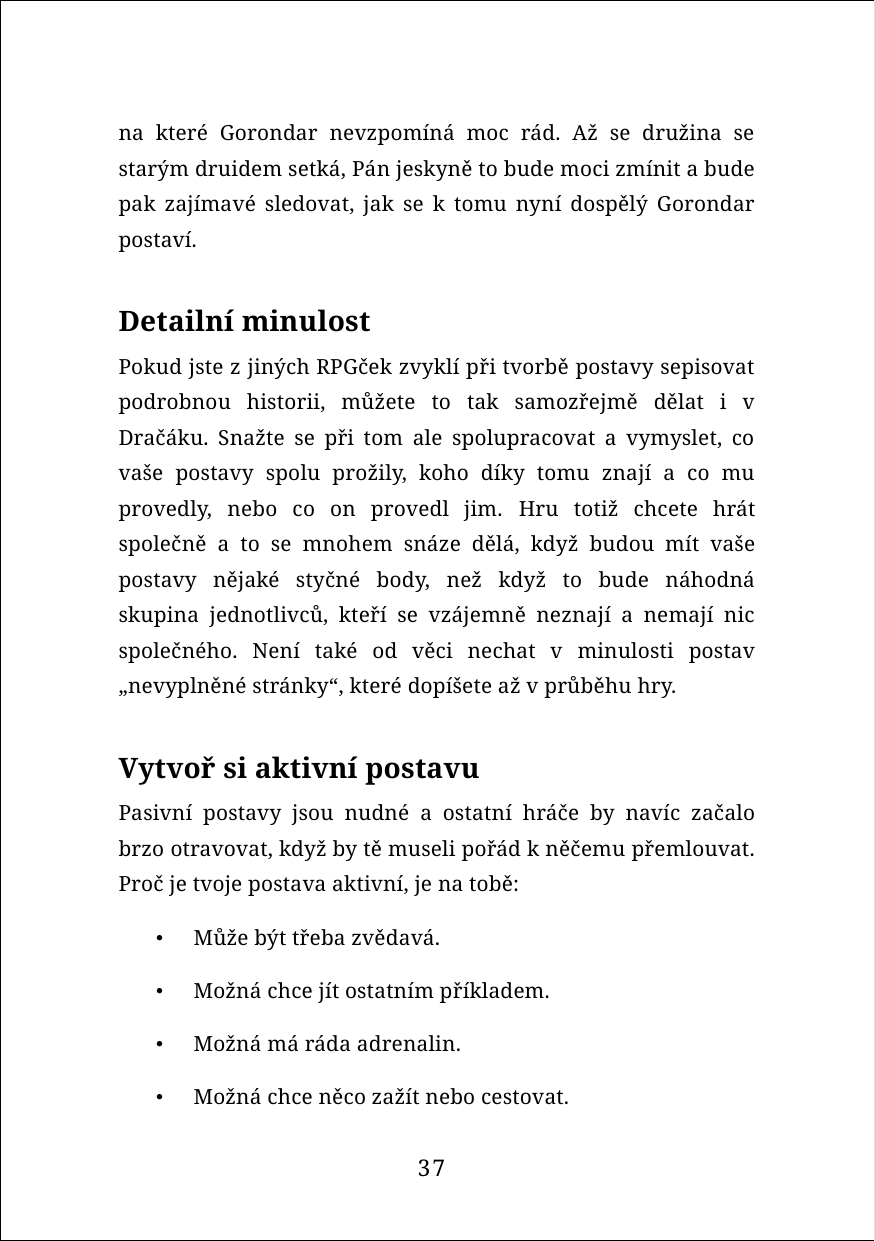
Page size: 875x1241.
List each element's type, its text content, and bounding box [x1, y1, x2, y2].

subtitle Vytvoř si aktivní postavu [118, 748, 756, 787]
text Pokud jste z jiných RPGček zvyklí při tvorbě postavy sepisovat podrobnou historii, můžete to tak samozřejmě dělat i v Dračáku. Snažte se při tom ale spolupracovat a vymyslet, co vaše postavy spolu prožily, koho díky tomu znají a co mu provedly, nebo co on provedl jim. Hru totiž chcete hrát společně a to se mnohem snáze dělá, když budou mít vaše postavy nějaké styčné body, než když to bude náhodná skupina jednotlivců, kteří se vzájemně neznají a nemají nic společného. Není také od věci nechat v minulosti postav „nevyplněné stránky“, které dopíšete až v průběhu hry. [118, 352, 756, 700]
list Možná má ráda adrenalin. [156, 1029, 756, 1058]
text na které Gorondar nevzpomíná moc rád. Až se družina se starým druidem setká, Pán jeskyně to bude moci zmínit a bude pak zajímavé sledovat, jak se k tomu nyní dospělý Gorondar postaví. [118, 118, 756, 253]
list Možná chce jít ostatním příkladem. [156, 976, 756, 1004]
text Pasivní postavy jsou nudné a ostatní hráče by navíc začalo brzo otravovat, když by tě museli pořád k něčemu přemlouvat. Proč je tvoje postava aktivní, je na tobě: [118, 798, 756, 898]
list Může být třeba zvědavá. [156, 923, 756, 951]
list Možná chce něco zažít nebo cestovat. [156, 1082, 756, 1111]
subtitle Detailní minulost [118, 302, 756, 340]
